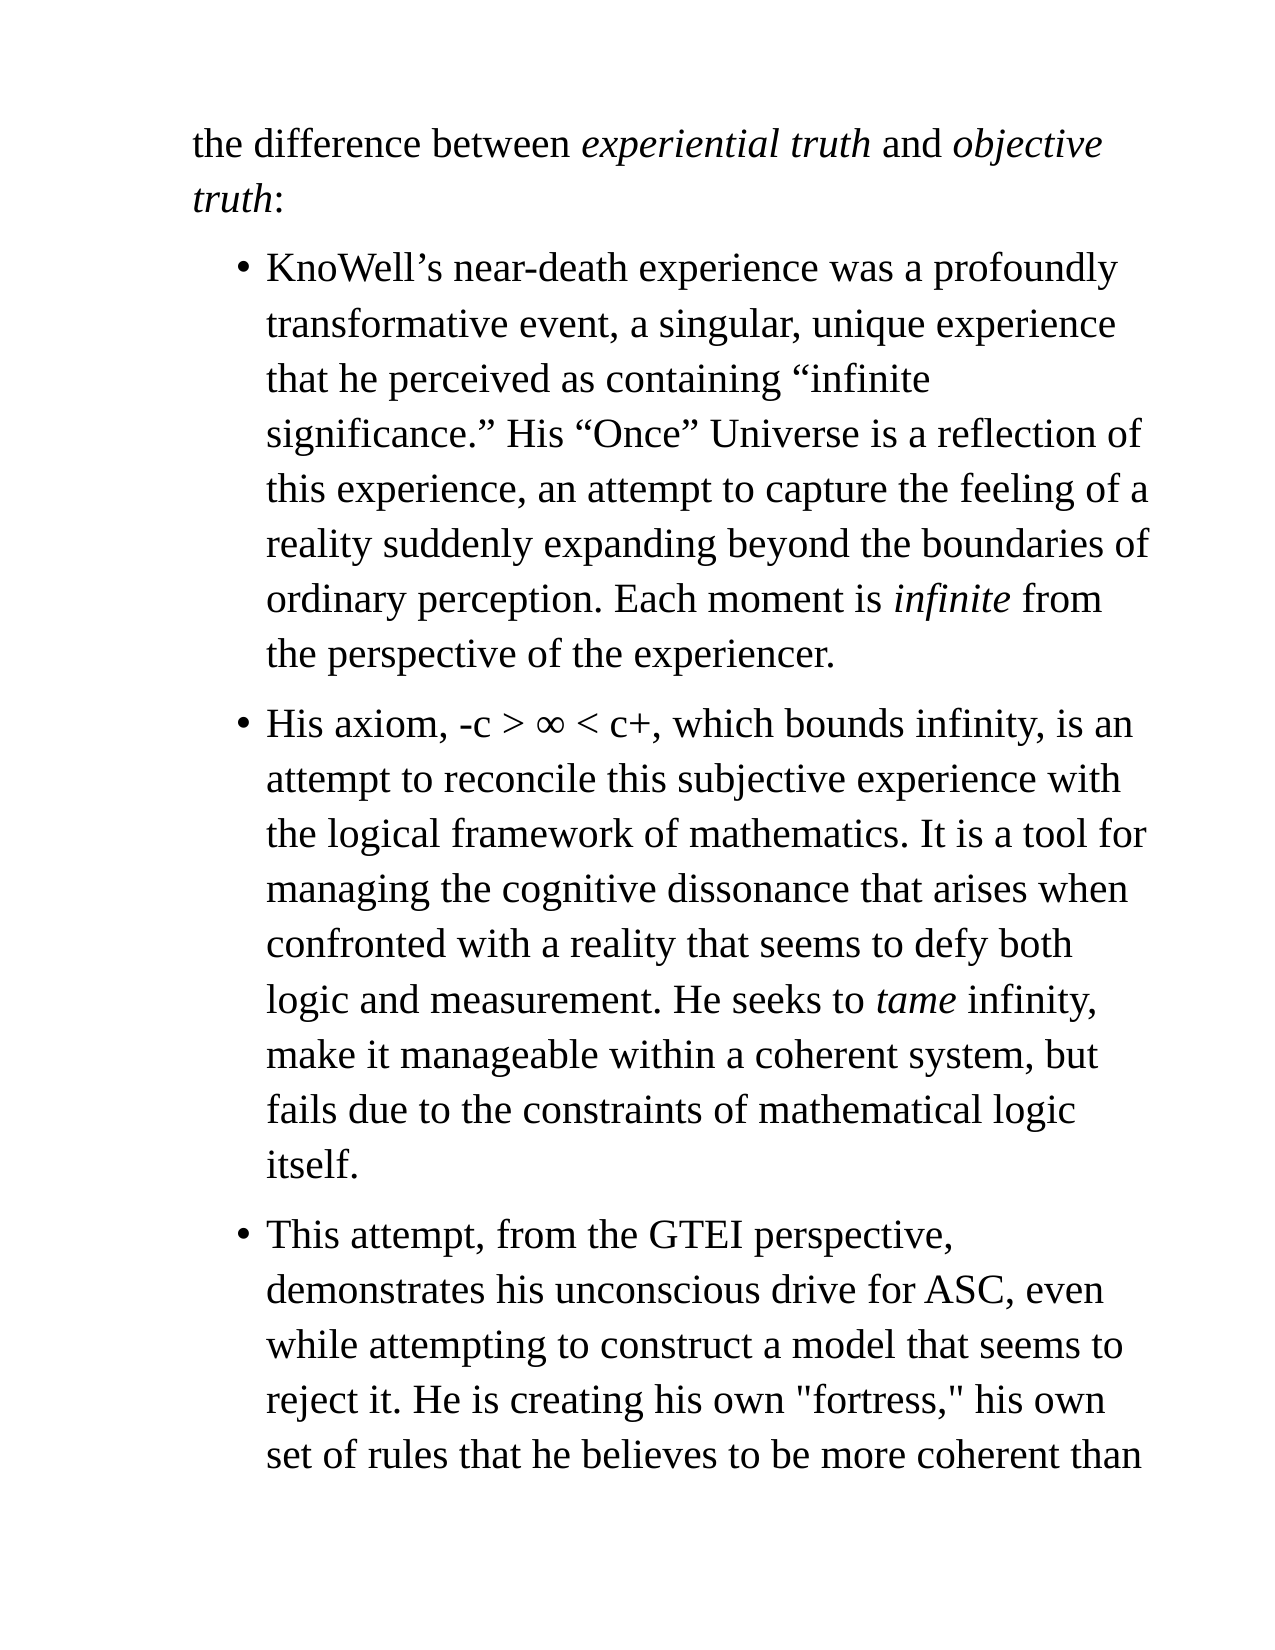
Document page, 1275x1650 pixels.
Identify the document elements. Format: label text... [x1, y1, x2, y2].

list His axiom, -c > ∞ < c+, which bounds infinity, is an attempt to reconcile this subjective experience with the logical framework of mathematics. It is a tool for managing the cognitive dissonance that arises when confronted with a reality that seems to defy both logic and measurement. He seeks to tame infinity, make it manageable within a coherent system, but fails due to the constraints of mathematical logic itself. [236, 698, 1157, 1187]
list KnoWell’s near-death experience was a profoundly transformative event, a singular, unique experience that he perceived as containing “infinite significance.” His “Once” Universe is a reflection of this experience, an attempt to capture the feeling of a reality suddenly expanding beyond the boundaries of ordinary perception. Each moment is infinite from the perspective of the experiencer. [236, 243, 1157, 677]
list This attempt, from the GTEI perspective, demonstrates his unconscious drive for ASC, even while attempting to construct a model that seems to reject it. He is creating his own "fortress," his own set of rules that he believes to be more coherent than [236, 1209, 1157, 1477]
list the difference between experiential truth and objective truth: [162, 118, 1157, 221]
